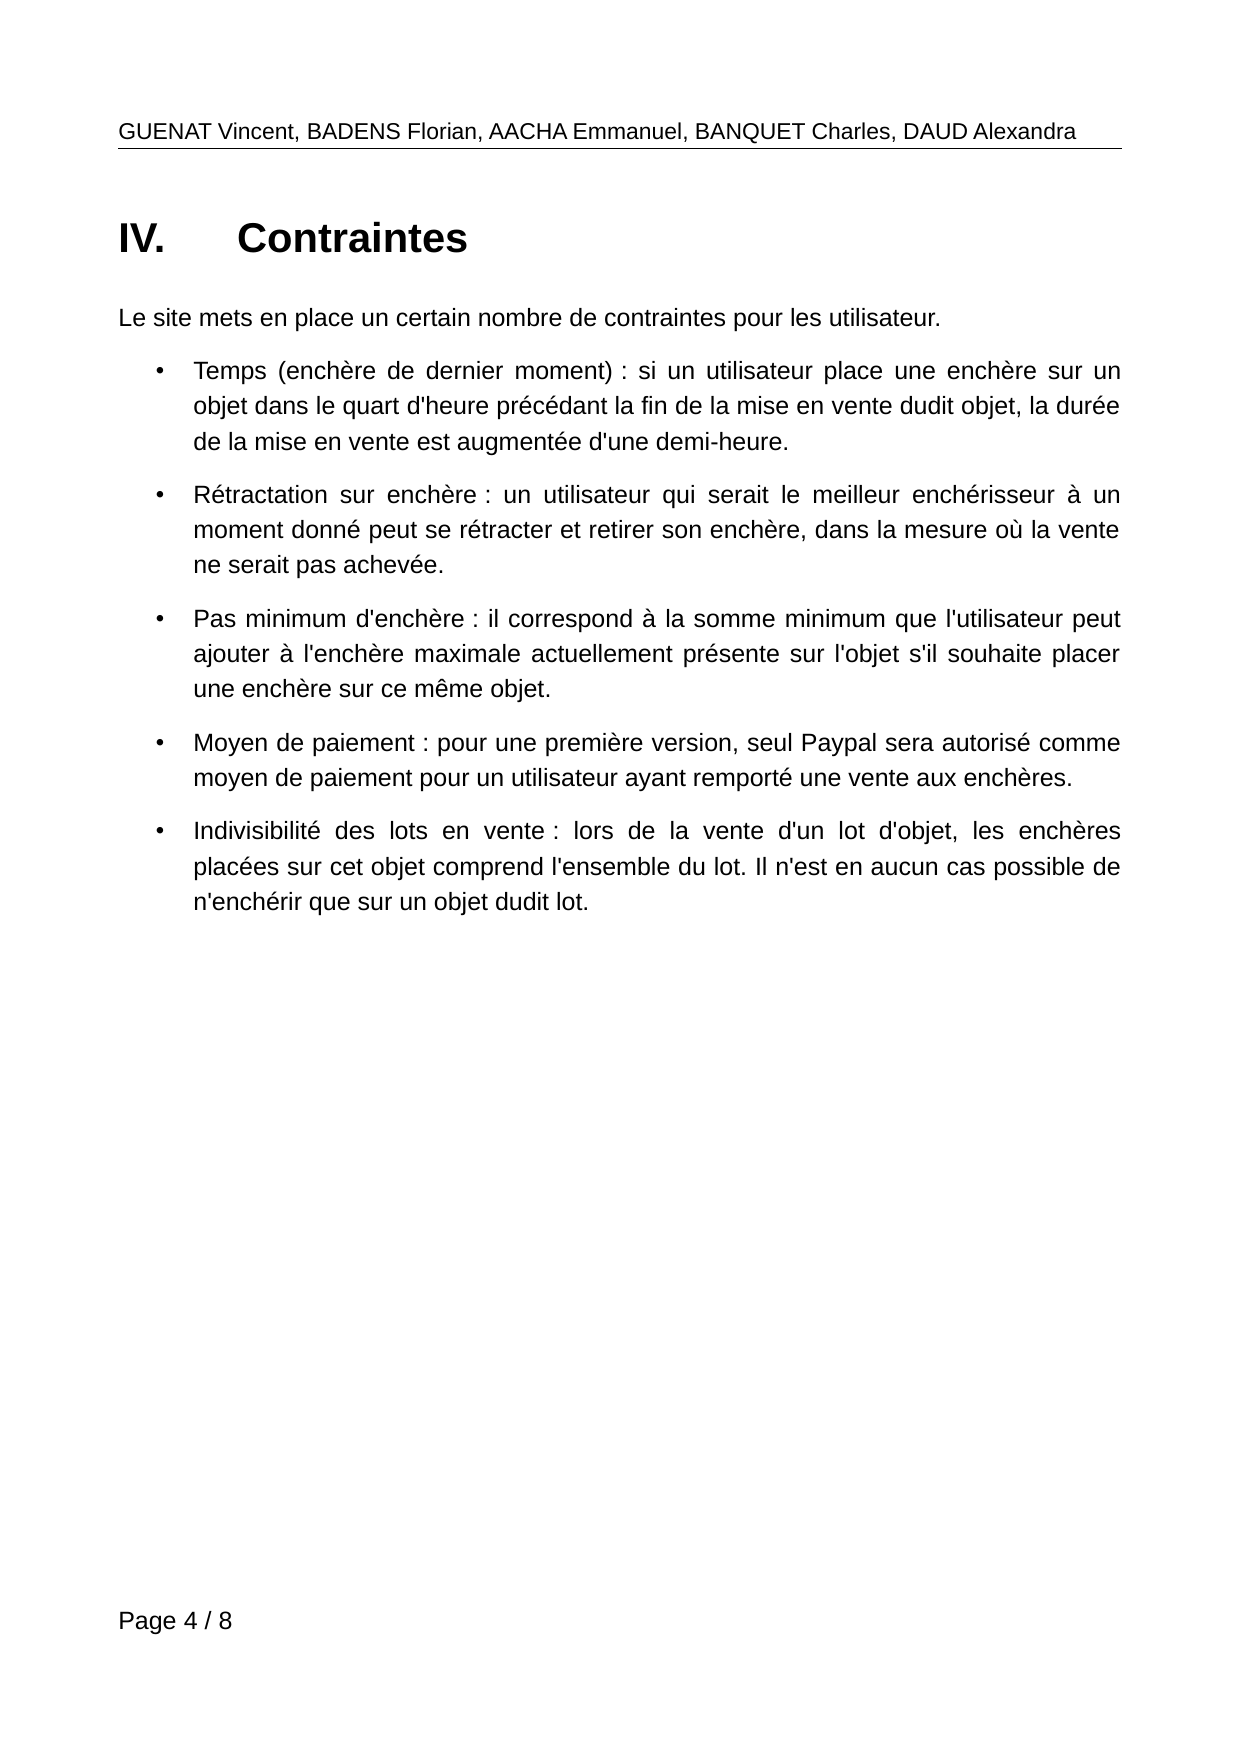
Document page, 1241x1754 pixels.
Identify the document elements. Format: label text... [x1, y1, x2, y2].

list Indivisibilité des lots en vente : lors de la vente d'un lot d'objet, les enchères placées sur cet objet comprend l'ensemble du lot. Il n'est en aucun cas possible de n'enchérir que sur un objet dudit lot. [156, 811, 1122, 917]
subtitle Contraintes [118, 214, 1122, 262]
text Le site mets en place un certain nombre de contraintes pour les utilisateur. [118, 298, 1122, 333]
list Rétractation sur enchère : un utilisateur qui serait le meilleur enchérisseur à un moment donné peut se rétracter et retirer son enchère, dans la mesure où la vente ne serait pas achevée. [156, 475, 1122, 581]
list Temps (enchère de dernier moment) : si un utilisateur place une enchère sur un objet dans le quart d'heure précédant la fin de la mise en vente dudit objet, la durée de la mise en vente est augmentée d'une demi-heure. [156, 351, 1122, 457]
list Pas minimum d'enchère : il correspond à la somme minimum que l'utilisateur peut ajouter à l'enchère maximale actuellement présente sur l'objet s'il souhaite placer une enchère sur ce même objet. [156, 599, 1122, 705]
list Moyen de paiement : pour une première version, seul Paypal sera autorisé comme moyen de paiement pour un utilisateur ayant remporté une vente aux enchères. [156, 723, 1122, 793]
